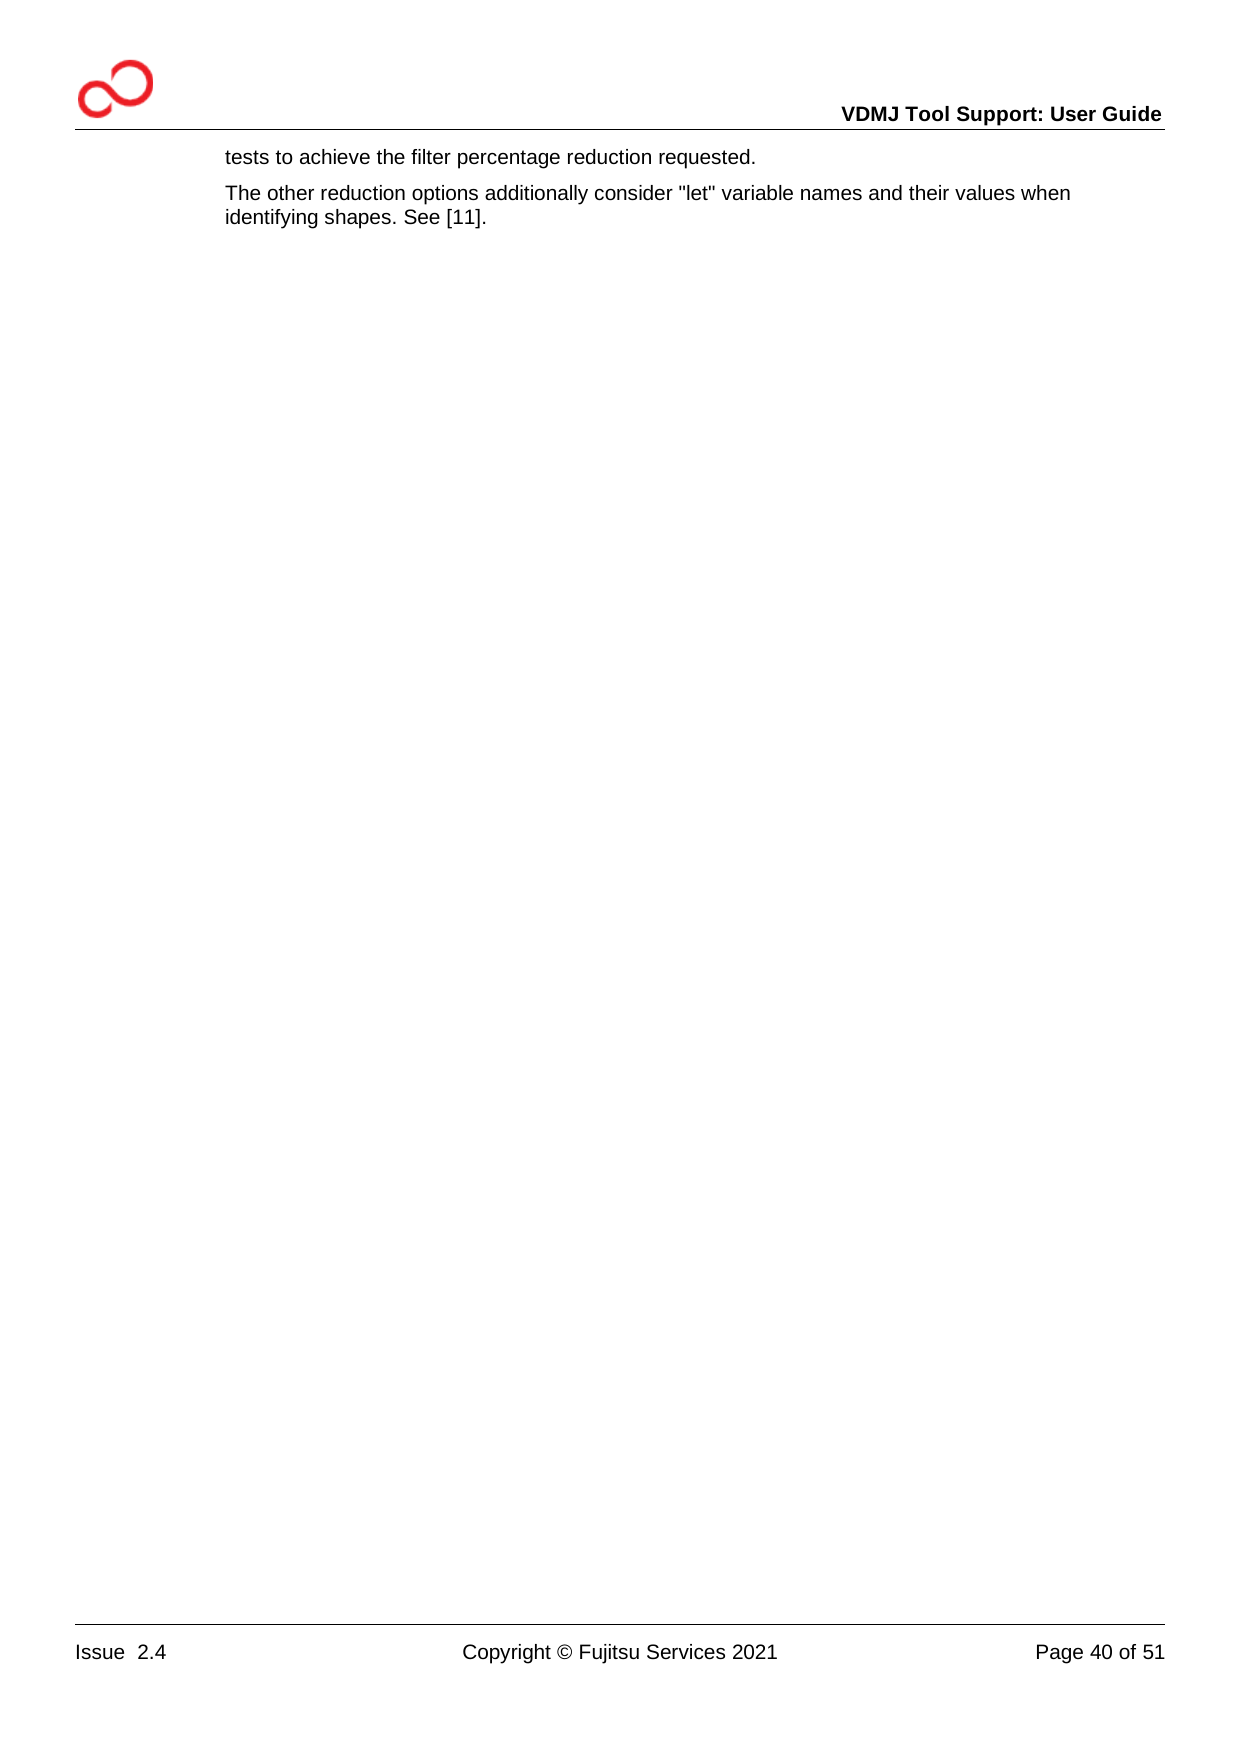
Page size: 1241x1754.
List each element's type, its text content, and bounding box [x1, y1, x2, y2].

picture [78, 52, 153, 128]
text tests to achieve the filter percentage reduction requested. [225, 145, 1165, 169]
text The other reduction options additionally consider "let" variable names and their values when identifying shapes. See [11]. [225, 182, 1165, 229]
